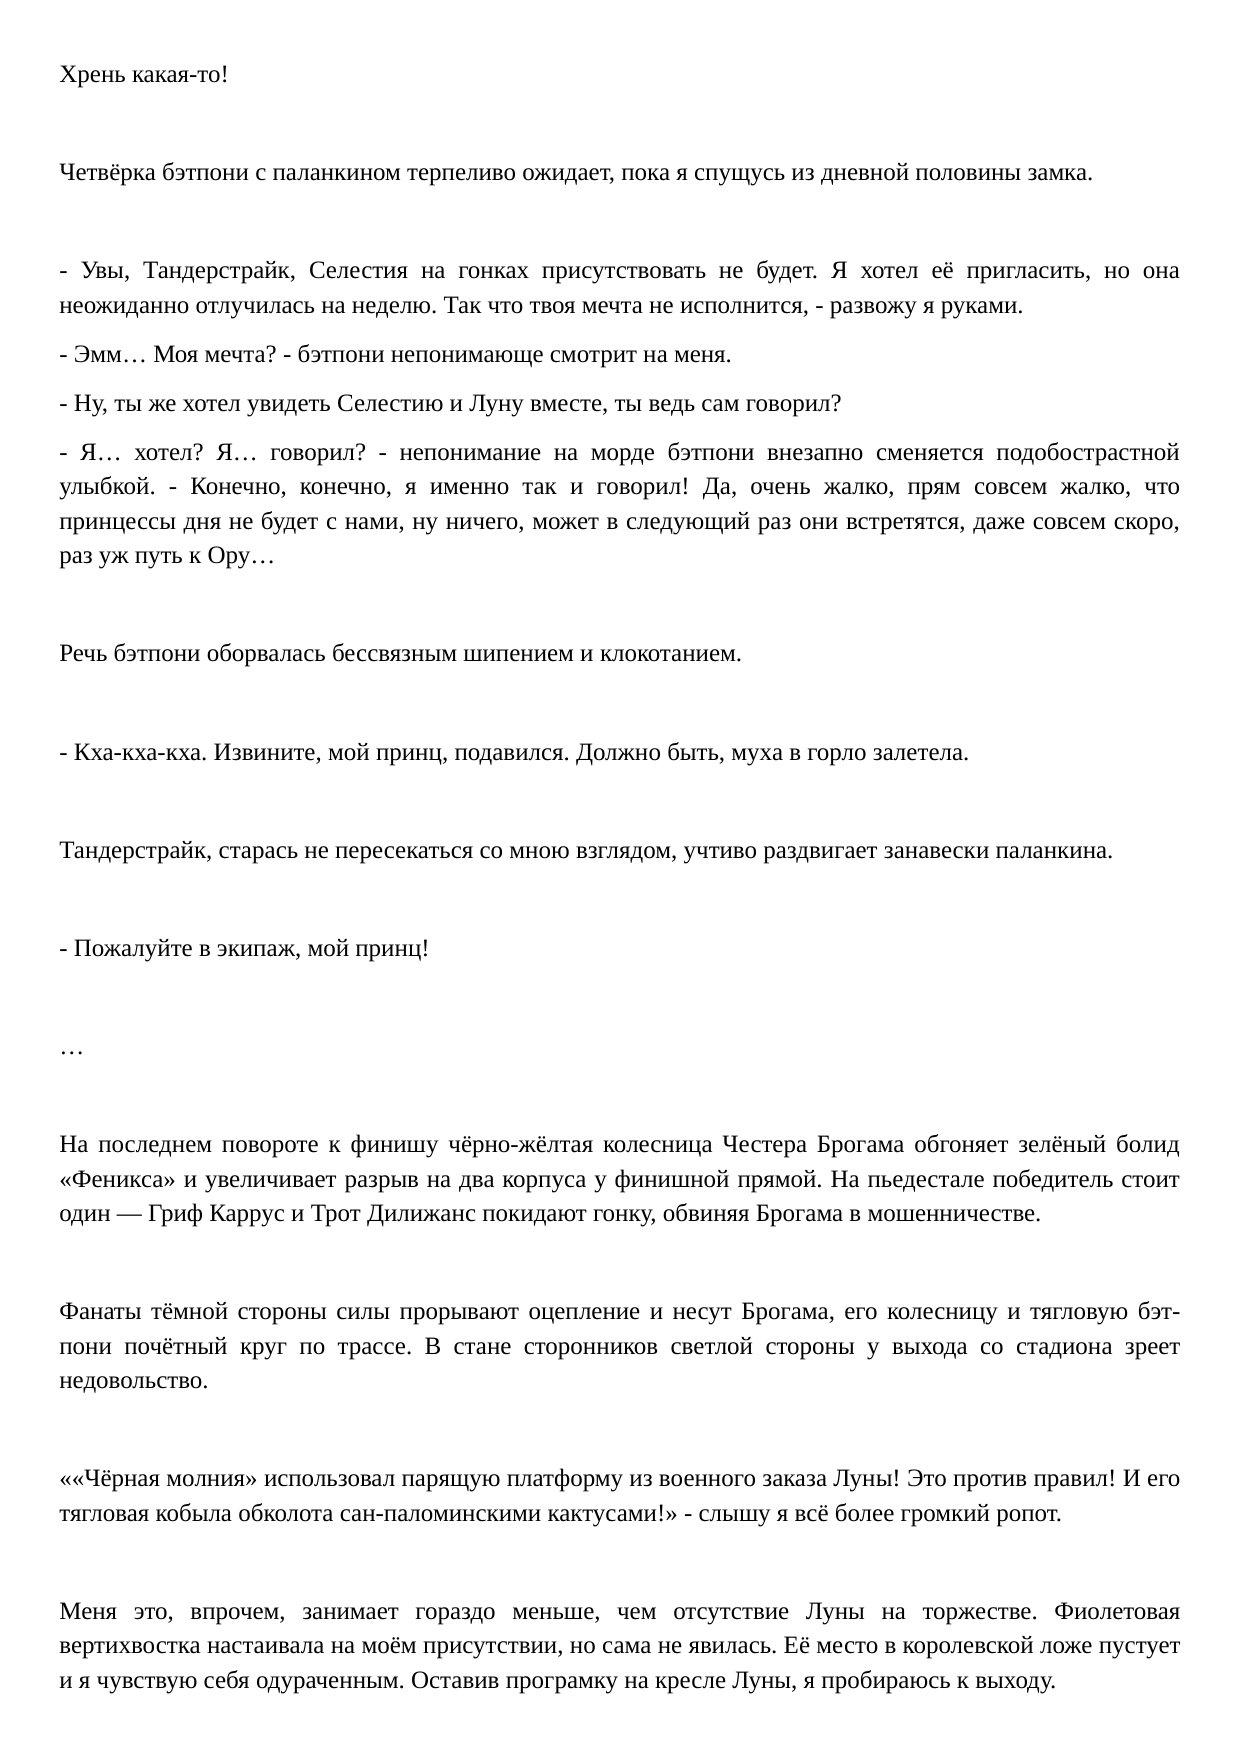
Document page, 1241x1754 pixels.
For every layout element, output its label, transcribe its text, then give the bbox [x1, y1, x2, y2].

text … [59, 1031, 1181, 1060]
text ««Чёрная молния» использовал парящую платформу из военного заказа Луны! Это против правил! И его тягловая кобыла обколота сан-паломинскими кактусами!» - слышу я всё более громкий ропот. [59, 1463, 1181, 1527]
text На последнем повороте к финишу чёрно-жёлтая колесница Честера Брогама обгоняет зелёный болид «Феникса» и увеличивает разрыв на два корпуса у финишной прямой. На пьедестале победитель стоит один — Гриф Каррус и Трот Дилижанс покидают гонку, обвиняя Брогама в мошенничестве. [59, 1129, 1181, 1227]
text Фанаты тёмной стороны силы прорывают оцепление и несут Брогама, его колесницу и тягловую бэт-пони почётный круг по трассе. В стане сторонников светлой стороны у выхода со стадиона зреет недовольство. [59, 1296, 1181, 1394]
text Тандерстрайк, старась не пересекаться со мною взглядом, учтиво раздвигает занавески паланкина. [59, 835, 1181, 863]
text Речь бэтпони оборвалась бессвязным шипением и клокотанием. [59, 638, 1181, 667]
text - Я… хотел? Я… говорил? - непонимание на морде бэтпони внезапно сменяется подобострастной улыбкой. - Конечно, конечно, я именно так и говорил! Да, очень жалко, прям совсем жалко, что принцессы дня не будет с нами, ну ничего, может в следующий раз они встретятся, даже совсем скоро, раз уж путь к Ору… [59, 437, 1181, 569]
text Четвёрка бэтпони с паланкином терпеливо ожидает, пока я спущусь из дневной половины замка. [59, 157, 1181, 186]
text - Увы, Тандерстрайк, Селестия на гонках присутствовать не будет. Я хотел её пригласить, но она неожиданно отлучилась на неделю. Так что твоя мечта не исполнится, - развожу я руками. [59, 255, 1181, 318]
text Меня это, впрочем, занимает гораздо меньше, чем отсутствие Луны на торжестве. Фиолетовая вертихвостка настаивала на моём присутствии, но сама не явилась. Её место в королевской ложе пустует и я чувствую себя одураченным. Оставив програмку на кресле Луны, я пробираюсь к выходу. [59, 1596, 1181, 1694]
text - Ну, ты же хотел увидеть Селестию и Луну вместе, ты ведь сам говорил? [59, 388, 1181, 417]
text - Пожалуйте в экипаж, мой принц! [59, 933, 1181, 962]
text Хрень какая-то! [59, 59, 1181, 88]
text - Эмм… Моя мечта? - бэтпони непонимающе смотрит на меня. [59, 339, 1181, 368]
text - Кха-кха-кха. Извините, мой принц, подавился. Должно быть, муха в горло залетела. [59, 737, 1181, 765]
